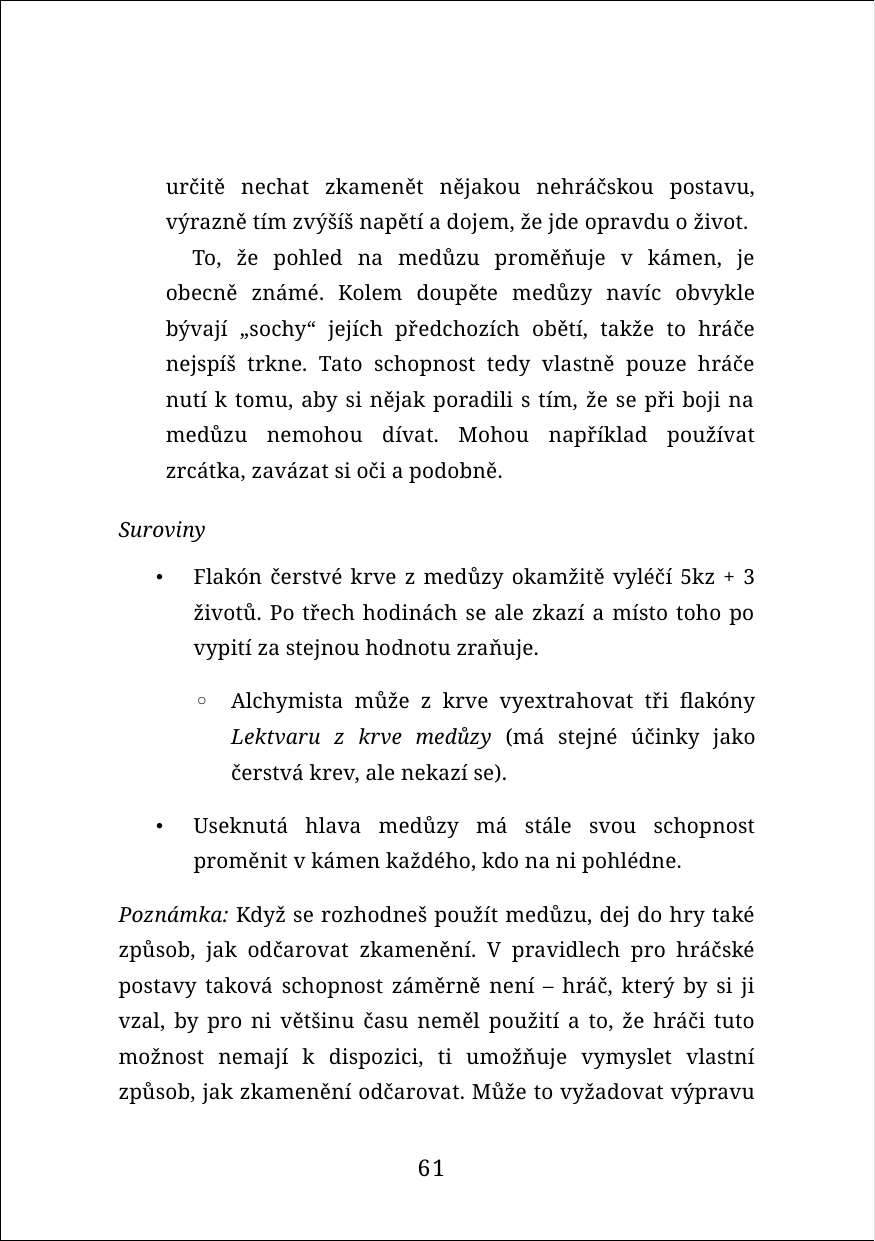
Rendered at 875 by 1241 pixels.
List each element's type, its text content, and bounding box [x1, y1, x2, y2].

list Useknutá hlava medůzy má stále svou schopnost proměnit v kámen každého, kdo na ni pohlédne. [156, 811, 756, 875]
text Poznámka: Když se rozhodneš použít medůzu, dej do hry také způsob, jak odčarovat zkamenění. V pravidlech pro hráčské postavy taková schopnost záměrně není – hráč, který by si ji vzal, by pro ni většinu času neměl použití a to, že hráči tuto možnost nemají k dispozici, ti umožňuje vymyslet vlastní způsob, jak zkamenění odčarovat. Může to vyžadovat výpravu [118, 900, 756, 1106]
list Flakón čerstvé krve z medůzy okamžitě vyléčí 5kz + 3 životů. Po třech hodinách se ale zkazí a místo toho po vypití za stejnou hodnotu zraňuje. [156, 562, 756, 662]
text určitě nechat zkamenět nějakou nehráčskou postavu, výrazně tím zvýšíš napětí a dojem, že jde opravdu o život. To, že pohled na medůzu proměňuje v kámen, je obecně známé. Kolem doupěte medůzy navíc obvykle bývají „sochy“ jejích předchozích obětí, takže to hráče nejspíš trkne. Tato schopnost tedy vlastně pouze hráče nutí k tomu, aby si nějak poradili s tím, že se při boji na medůzu nemohou dívat. Mohou například používat zrcátka, zavázat si oči a podobně. [142, 172, 756, 484]
list Alchymista může z krve vyextrahovat tři flakóny Lektvaru z krve medůzy (má stejné účinky jako čerstvá krev, ale nekazí se). [193, 687, 756, 786]
text Suroviny [118, 515, 756, 543]
